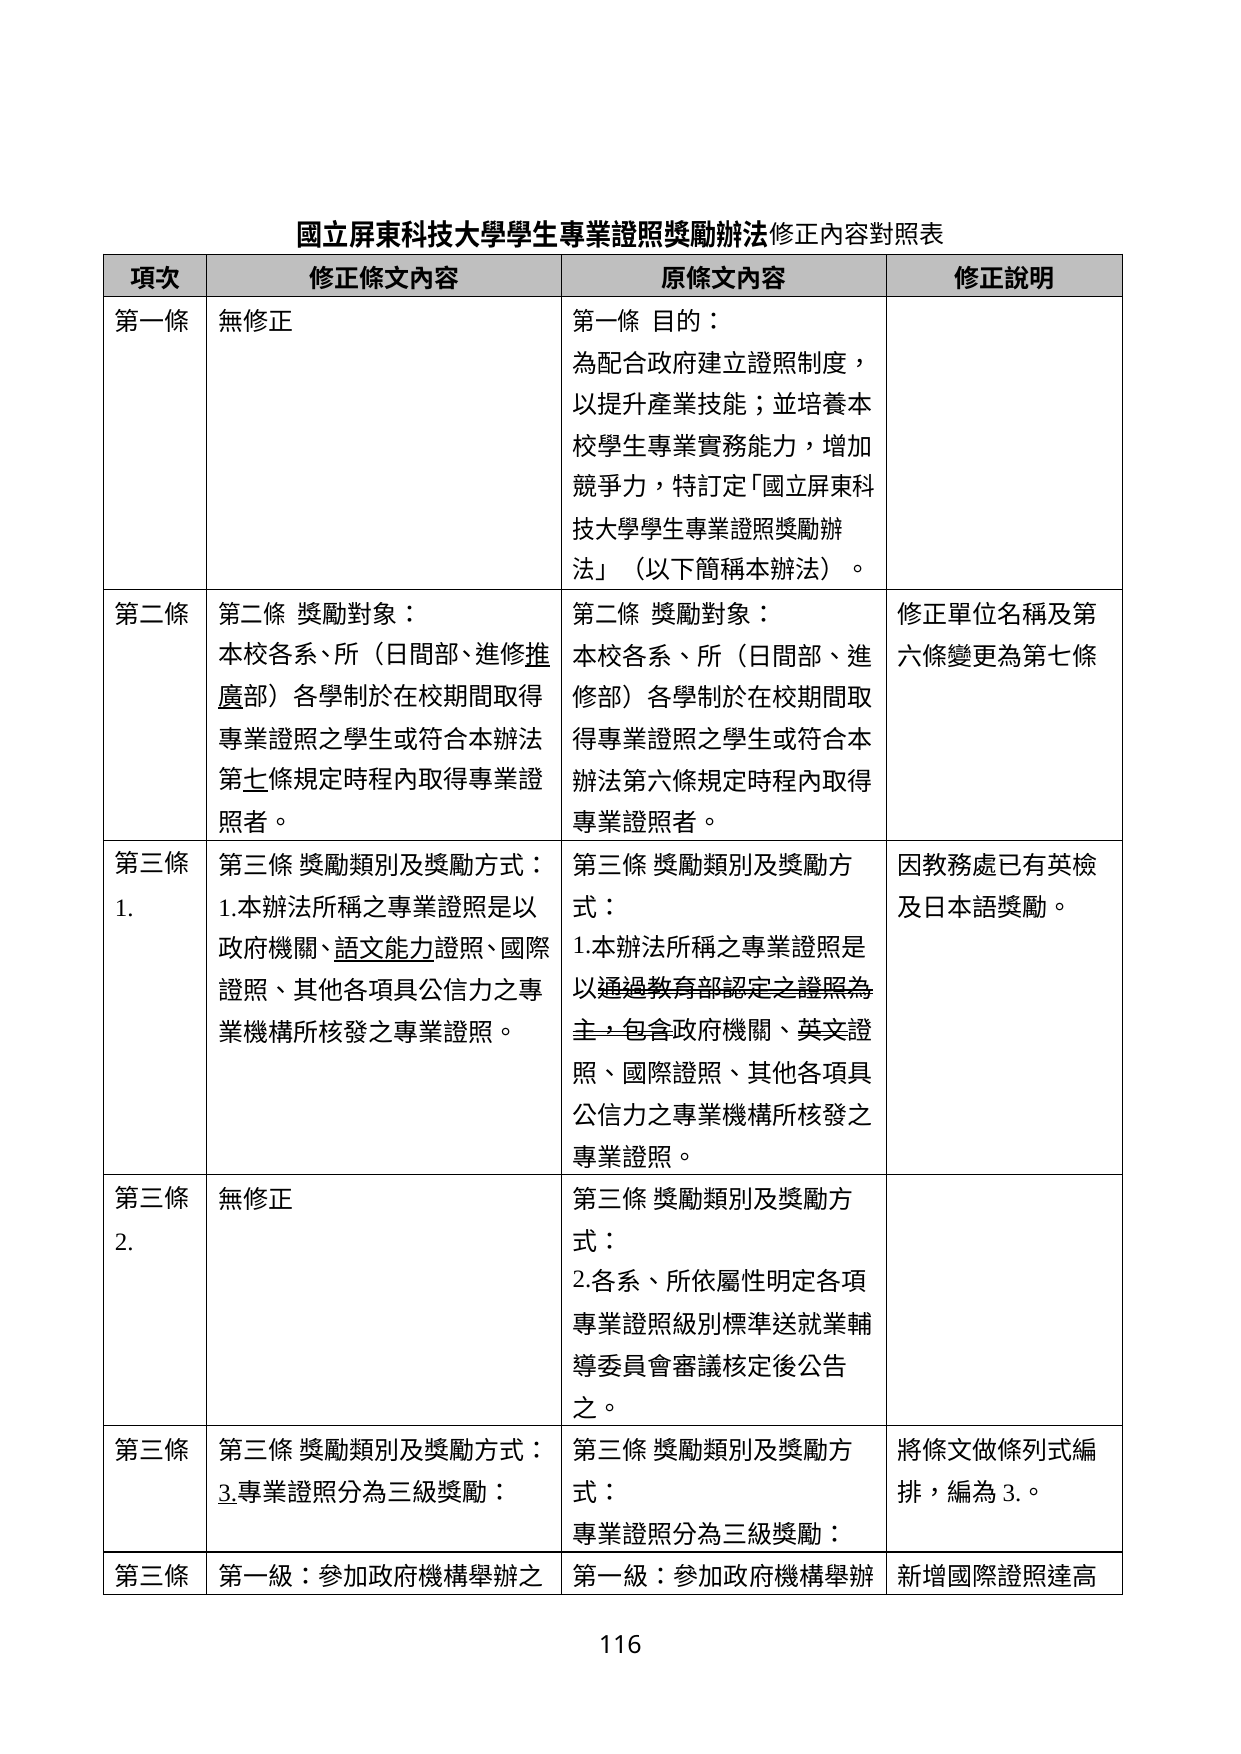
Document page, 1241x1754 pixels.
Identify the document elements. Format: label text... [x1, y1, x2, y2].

text 國立屏東科技大學學生專業證照獎勵辦法修正內容對照表 [118, 212, 1122, 253]
table_cell 第三條 獎勵類別及獎勵方式： 3.專業證照分為三級獎勵： [207, 1426, 561, 1551]
table_cell 第一級：參加政府機構舉辦之 [207, 1553, 561, 1594]
table_header 項次 [104, 255, 206, 296]
table_cell 無修正 [207, 1175, 561, 1425]
table_cell 第三條 [104, 1553, 206, 1594]
table_cell 新增國際證照達高 [887, 1553, 1122, 1594]
table_cell 第二條 [104, 590, 206, 840]
table_header 原條文內容 [562, 255, 886, 296]
table_cell 修正單位名稱及第六條變更為第七條 [887, 590, 1122, 840]
table_cell 將條文做條列式編排，編為3.。 [887, 1426, 1122, 1551]
table_cell [887, 297, 1122, 589]
table_cell 因教務處已有英檢及日本語獎勵。 [887, 841, 1122, 1174]
table_cell 第一級：參加政府機構舉辦 [562, 1553, 886, 1594]
table_cell 無修正 [207, 297, 561, 589]
table_header 修正條文內容 [207, 255, 561, 296]
table_cell 第三條 獎勵類別及獎勵方式： 1.本辦法所稱之專業證照是以通過教育部認定之證照為主，包含政府機關、英文證照、國際證照、其他各項具公信力之專業機構所核發之專業證照。 [562, 841, 886, 1174]
table_cell 第一條 [104, 297, 206, 589]
table_cell 第三條1. [104, 841, 206, 1174]
table_cell 第一條 目的： 為配合政府建立證照制度，以提升產業技能；並培養本校學生專業實務能力，增加競爭力，特訂定「國立屏東科技大學學生專業證照獎勵辦法」（以下簡稱本辦法）。 [562, 297, 886, 589]
table_cell 第三條 獎勵類別及獎勵方式： 1.本辦法所稱之專業證照是以政府機關、語文能力證照、國際證照、其他各項具公信力之專業機構所核發之專業證照。 [207, 841, 561, 1174]
table_cell 第二條 獎勵對象： 本校各系、所（日間部、進修部）各學制於在校期間取得專業證照之學生或符合本辦法第六條規定時程內取得專業證照者。 [562, 590, 886, 840]
table_cell [887, 1175, 1122, 1425]
table_cell 第三條2. [104, 1175, 206, 1425]
table_header 修正說明 [887, 255, 1122, 296]
table_cell 第三條 獎勵類別及獎勵方式： 2.各系、所依屬性明定各項專業證照級別標準送就業輔導委員會審議核定後公告之。 [562, 1175, 886, 1425]
table_cell 第二條 獎勵對象： 本校各系、所（日間部、進修推廣部）各學制於在校期間取得專業證照之學生或符合本辦法第七條規定時程內取得專業證照者。 [207, 590, 561, 840]
table_cell 第三條 獎勵類別及獎勵方式： 專業證照分為三級獎勵： [562, 1426, 886, 1551]
table_cell 第三條 [104, 1426, 206, 1551]
